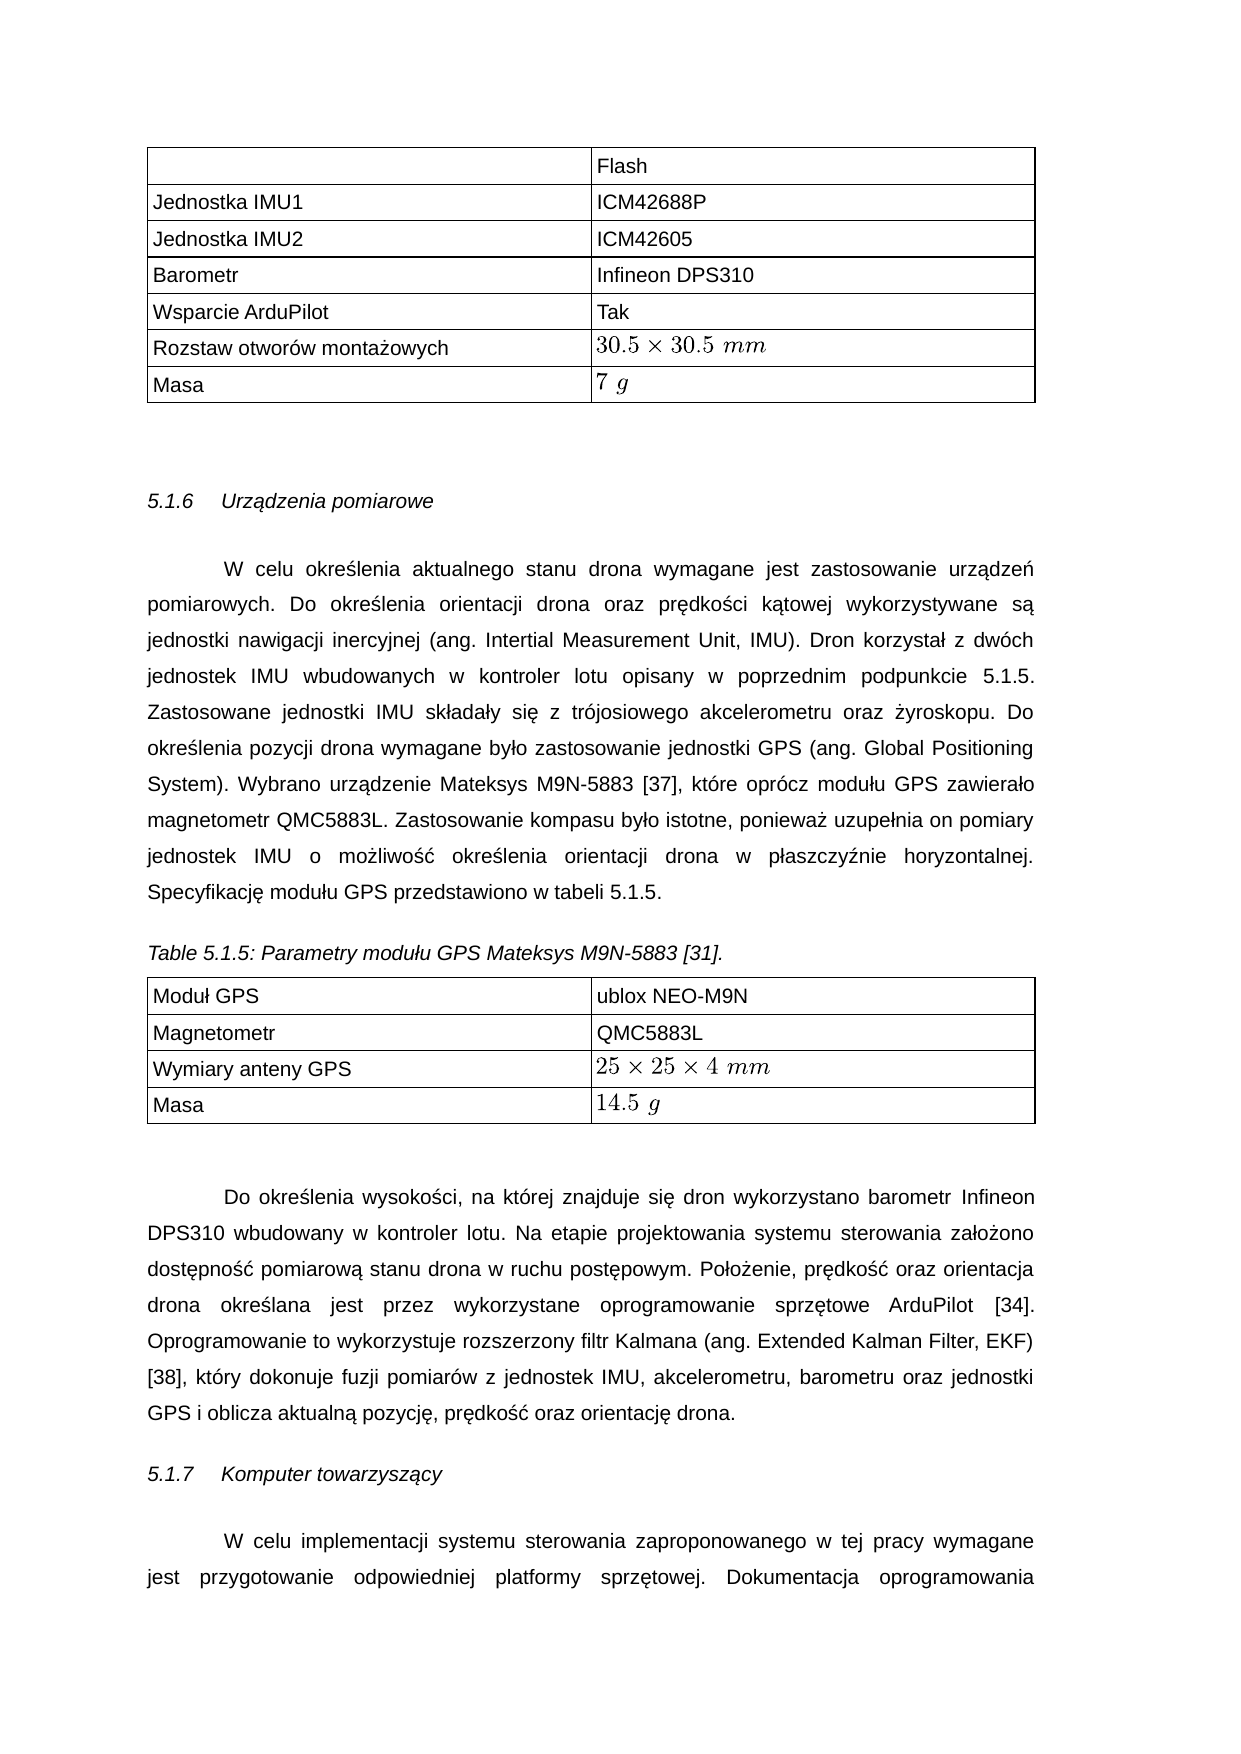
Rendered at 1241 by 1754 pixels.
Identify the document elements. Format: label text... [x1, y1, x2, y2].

table_cell Wymiary anteny GPS [148, 1051, 591, 1087]
table_header [148, 148, 591, 183]
table_cell [592, 1051, 1034, 1087]
table_cell Magnetometr [148, 1015, 591, 1050]
text Table 5.1.5: Parametry modułu GPS Mateksys M9N-5883 [31]. [147, 941, 1035, 965]
table_cell ICM42688P [592, 185, 1034, 220]
table_cell Masa [148, 367, 591, 402]
table_cell Masa [148, 1088, 591, 1123]
table_cell Barometr [148, 258, 591, 293]
table_cell [592, 367, 1034, 402]
table_header ublox NEO-M9N [592, 978, 1034, 1014]
table_header Moduł GPS [148, 978, 591, 1014]
table_cell Jednostka IMU1 [148, 185, 591, 220]
table_cell [592, 1088, 1034, 1123]
text W celu implementacji systemu sterowania zaproponowanego w tej pracy wymagane jest przygotowanie odpowiedniej platformy sprzętowej. Dokumentacja oprogramowania [147, 1529, 1035, 1589]
table_cell Infineon DPS310 [592, 258, 1034, 293]
table_cell [592, 330, 1034, 366]
subtitle Urządzenia pomiarowe [147, 489, 1035, 513]
table_cell Wsparcie ArduPilot [148, 294, 591, 329]
table_header Flash [592, 148, 1034, 183]
table_cell Rozstaw otworów montażowych [148, 330, 591, 366]
table_cell QMC5883L [592, 1015, 1034, 1050]
subtitle Komputer towarzyszący [147, 1462, 1035, 1486]
table_cell ICM42605 [592, 221, 1034, 256]
table_cell Tak [592, 294, 1034, 329]
text W celu określenia aktualnego stanu drona wymagane jest zastosowanie urządzeń pomiarowych. Do określenia orientacji drona oraz prędkości kątowej wykorzystywane są jednostki nawigacji inercyjnej (ang. Intertial Measurement Unit, IMU). Dron korzystał z dwóch jednostek IMU wbudowanych w kontroler lotu opisany w poprzednim podpunkcie 5.1.5. Zastosowane jednostki IMU składały się z trójosiowego akcelerometru oraz żyroskopu. Do określenia pozycji drona wymagane było zastosowanie jednostki GPS (ang. Global Positioning System). Wybrano urządzenie Mateksys M9N-5883 [37], które oprócz modułu GPS zawierało magnetometr QMC5883L. Zastosowanie kompasu było istotne, ponieważ uzupełnia on pomiary jednostek IMU o możliwość określenia orientacji drona w płaszczyźnie horyzontalnej. Specyfikację modułu GPS przedstawiono w tabeli 5.1.5. [147, 556, 1035, 904]
text Do określenia wysokości, na której znajduje się dron wykorzystano barometr Infineon DPS310 wbudowany w kontroler lotu. Na etapie projektowania systemu sterowania założono dostępność pomiarową stanu drona w ruchu postępowym. Położenie, prędkość oraz orientacja drona określana jest przez wykorzystane oprogramowanie sprzętowe ArduPilot [34]. Oprogramowanie to wykorzystuje rozszerzony filtr Kalmana (ang. Extended Kalman Filter, EKF) [38], który dokonuje fuzji pomiarów z jednostek IMU, akcelerometru, barometru oraz jednostki GPS i oblicza aktualną pozycję, prędkość oraz orientację drona. [147, 1185, 1035, 1424]
table_cell Jednostka IMU2 [148, 221, 591, 256]
